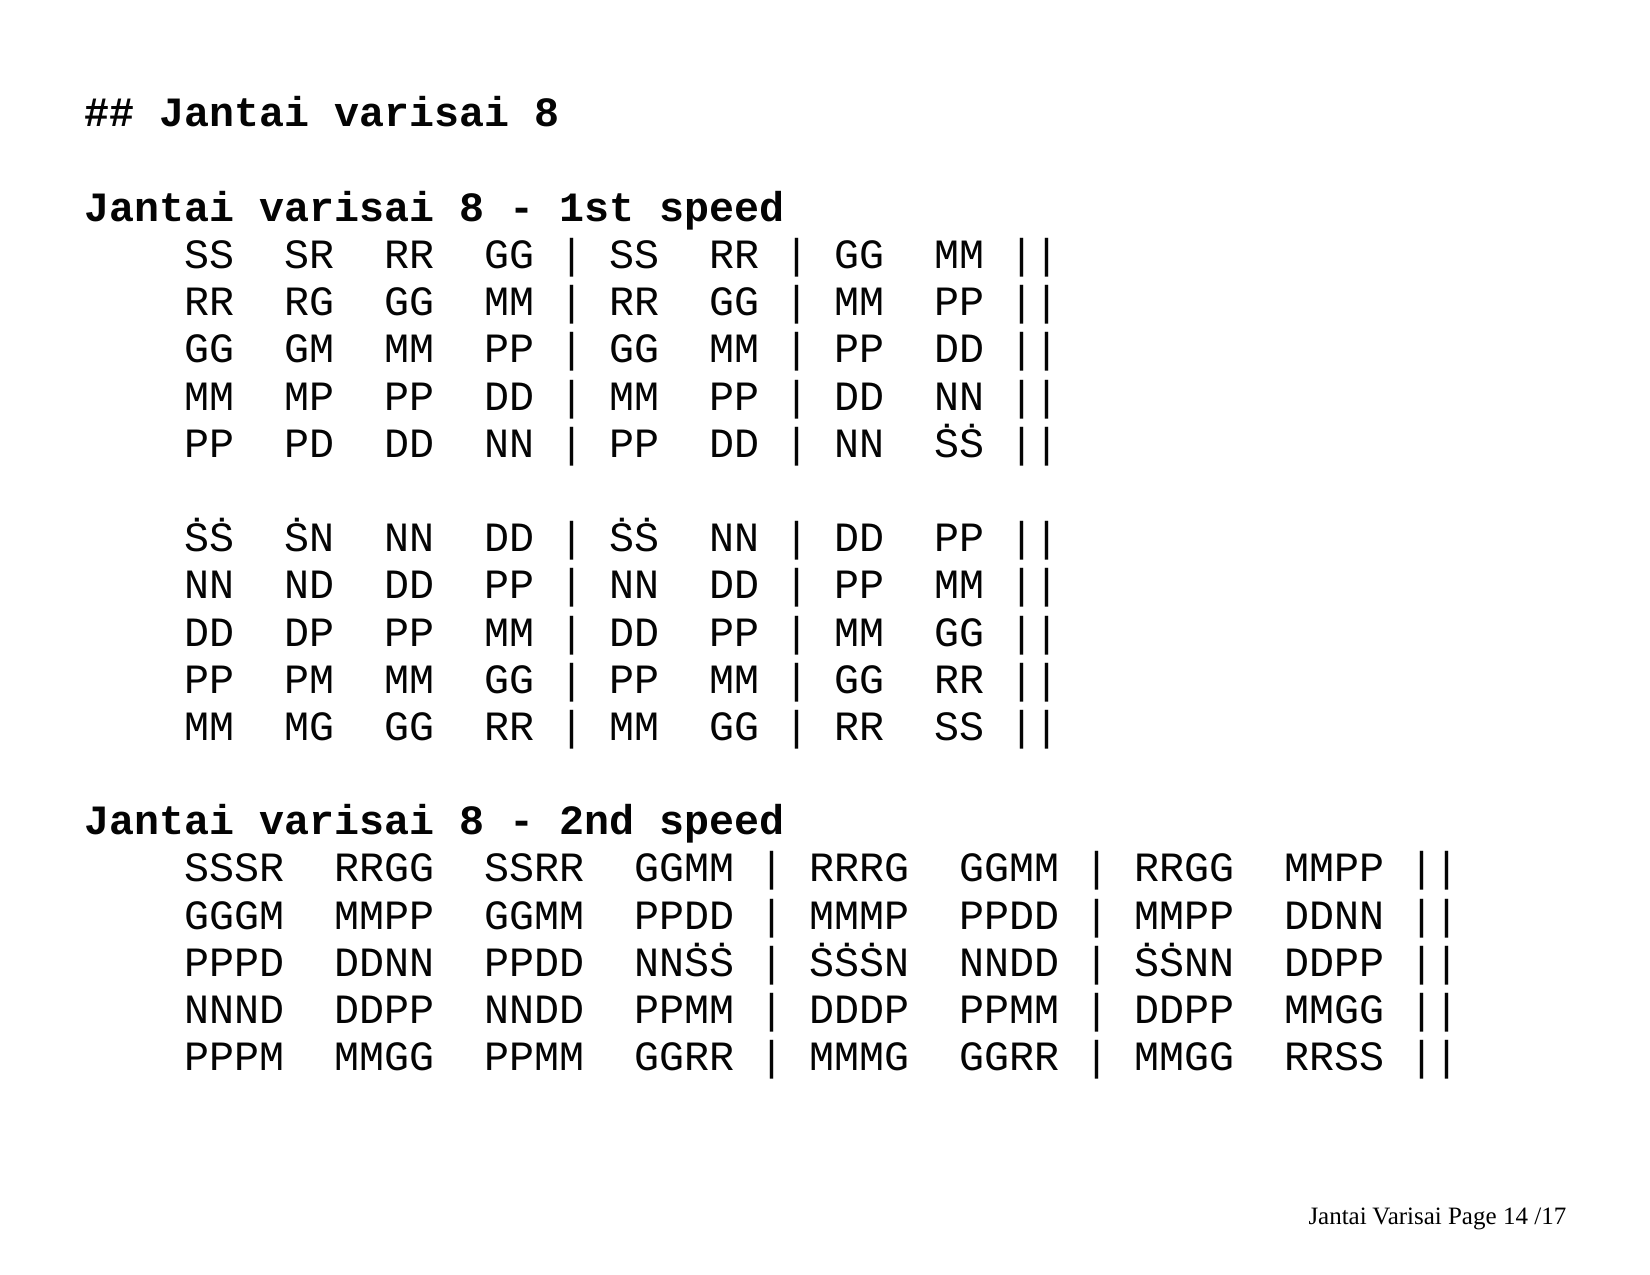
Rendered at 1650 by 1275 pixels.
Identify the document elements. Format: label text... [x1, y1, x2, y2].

text MM MG GG RR | MM GG | RR SS || [84, 706, 1566, 753]
text MM MP PP DD | MM PP | DD NN || [84, 375, 1566, 422]
text Jantai varisai 8 - 1st speed [84, 187, 1566, 234]
text GG GM MM PP | GG MM | PP DD || [84, 328, 1566, 375]
text RR RG GG MM | RR GG | MM PP || [84, 281, 1566, 328]
text PPPM MMGG PPMM GGRR | MMMG GGRR | MMGG RRSS || [84, 1036, 1566, 1083]
text SSSR RRGG SSRR GGMM | RRRG GGMM | RRGG MMPP || [84, 847, 1566, 894]
text PP PD DD NN | PP DD | NN ṠṠ || [84, 422, 1566, 470]
text NN ND DD PP | NN DD | PP MM || [84, 564, 1566, 611]
text PPPD DDNN PPDD NNṠṠ | ṠṠṠN NNDD | ṠṠNN DDPP || [84, 942, 1566, 989]
text ## Jantai varisai 8 [84, 92, 1566, 139]
text Jantai varisai 8 - 2nd speed [84, 800, 1566, 847]
text DD DP PP MM | DD PP | MM GG || [84, 611, 1566, 658]
text PP PM MM GG | PP MM | GG RR || [84, 658, 1566, 706]
text ṠṠ ṠN NN DD | ṠṠ NN | DD PP || [84, 517, 1566, 564]
text SS SR RR GG | SS RR | GG MM || [84, 234, 1566, 281]
text NNND DDPP NNDD PPMM | DDDP PPMM | DDPP MMGG || [84, 989, 1566, 1036]
text GGGM MMPP GGMM PPDD | MMMP PPDD | MMPP DDNN || [84, 894, 1566, 942]
